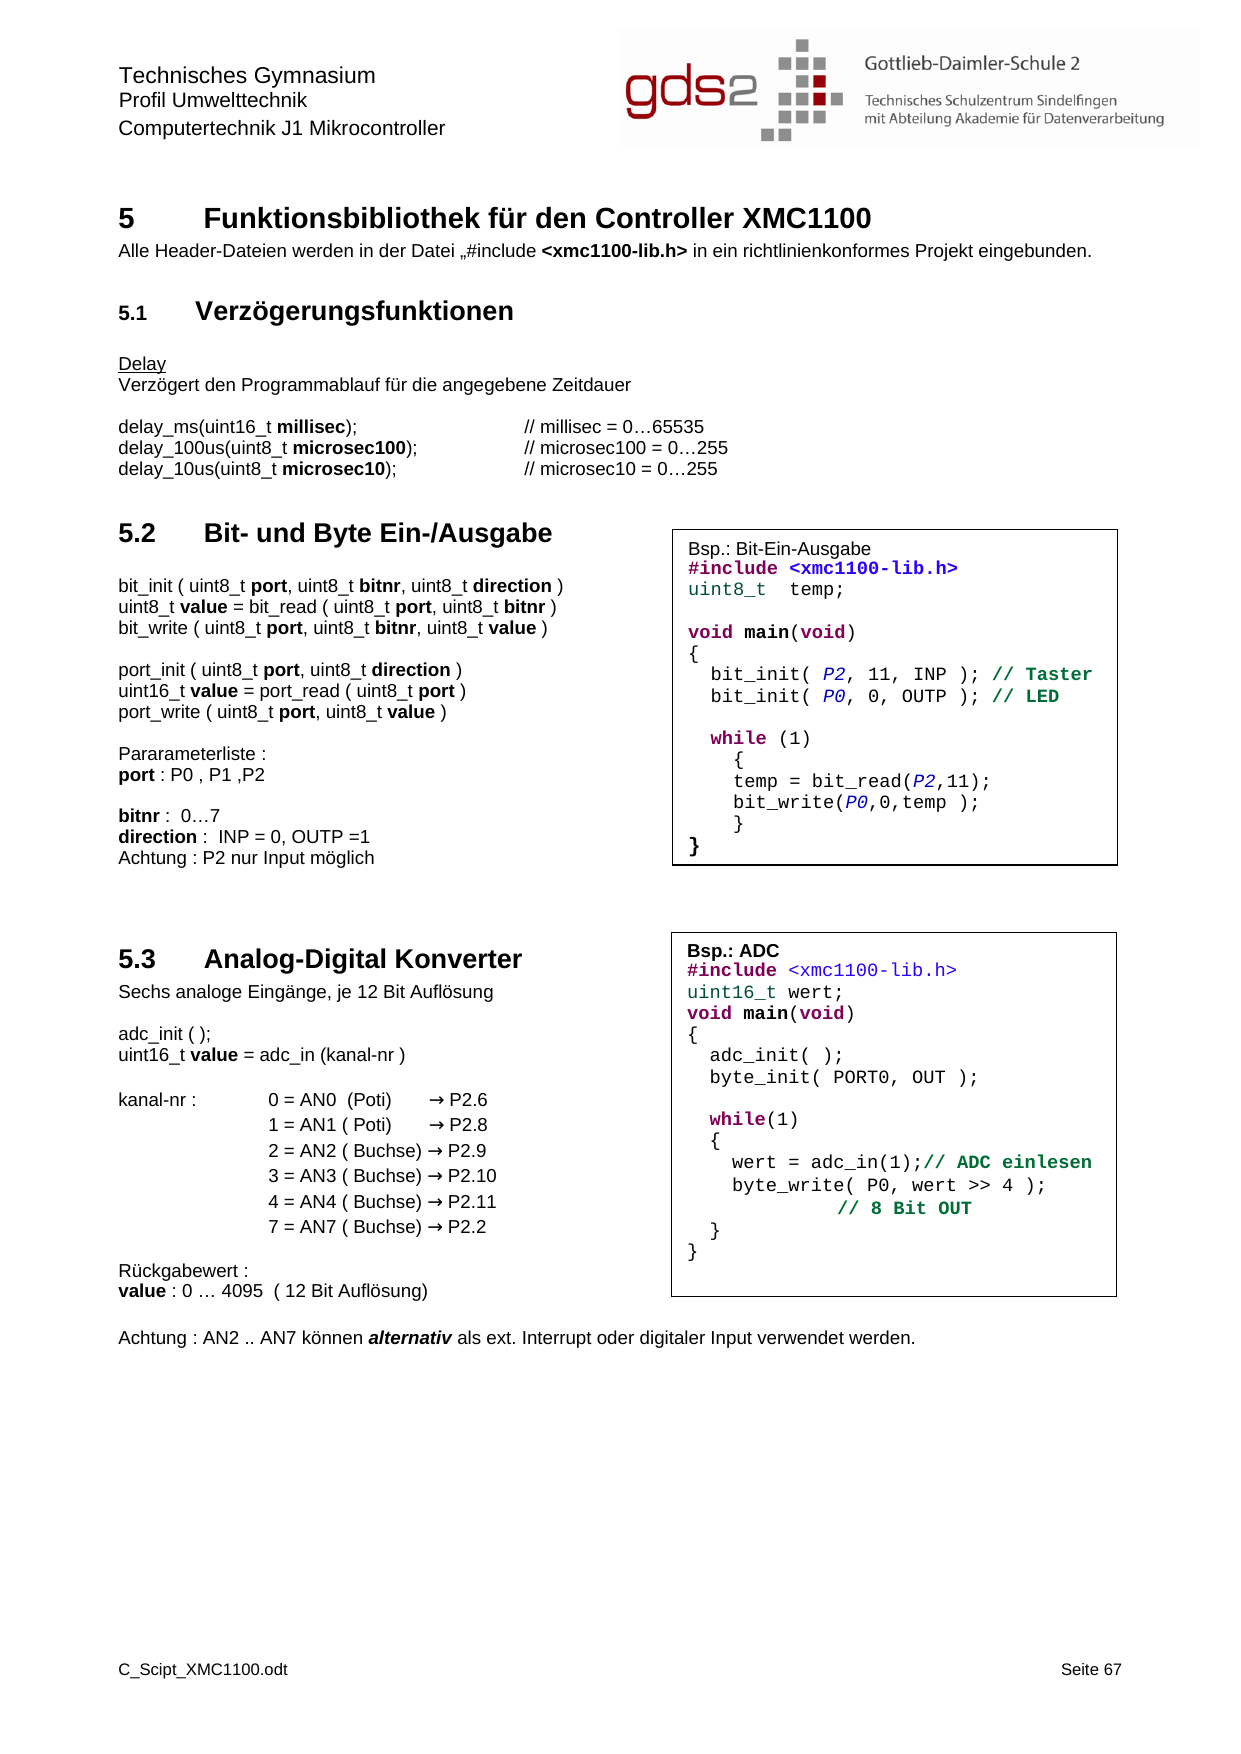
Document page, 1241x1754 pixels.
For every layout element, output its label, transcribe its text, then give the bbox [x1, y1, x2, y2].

text kanal-nr : 0 = AN0 (Poti) → P2.6 [118, 1086, 671, 1111]
text void main(void) [688, 623, 1102, 644]
text } [687, 1221, 1101, 1242]
text { [688, 644, 1102, 665]
text port_write ( uint8_t port, uint8_t value ) [118, 701, 672, 722]
text byte_write( P0, wert >> 4 ); // 8 Bit OUT [687, 1174, 1101, 1221]
text bit_write(P0,0,temp ); [688, 793, 1102, 814]
text delay_10us(uint8_t microsec10); // microsec10 = 0…255 [118, 458, 1122, 479]
text uint8_t temp; [688, 580, 1102, 601]
text uint8_t value = bit_read ( uint8_t port, uint8_t bitnr ) [118, 596, 672, 617]
text #include <xmc1100-lib.h> [687, 961, 1101, 982]
text bit_init( P2, 11, INP ); // Taster [688, 665, 1102, 686]
text 1 = AN1 ( Poti) → P2.8 [118, 1111, 671, 1137]
text uint16_t wert; [687, 982, 1101, 1004]
text 3 = AN3 ( Buchse) → P2.10 [118, 1162, 671, 1188]
text void main(void) [687, 1004, 1101, 1025]
text Achtung : AN2 .. AN7 können alternativ als ext. Interrupt oder digitaler Input verwendet werden. [118, 1327, 1122, 1348]
subtitle Bit- und Byte Ein-/Ausgabe [118, 518, 1122, 548]
subtitle Verzögerungsfunktionen [118, 296, 1122, 326]
text uint16_t value = adc_in (kanal-nr ) [118, 1044, 671, 1065]
text bit_init( P0, 0, OUTP ); // LED [688, 686, 1102, 708]
text adc_init ( ); [118, 1023, 671, 1044]
text port_init ( uint8_t port, uint8_t direction ) [118, 659, 672, 680]
text Sechs analoge Eingänge, je 12 Bit Auflösung [118, 981, 671, 1002]
text Achtung : P2 nur Input möglich [118, 848, 1122, 869]
text direction : INP = 0, OUTP =1 [118, 827, 672, 848]
text Alle Header-Dateien werden in der Datei „#include <xmc1100-lib.h> in ein richtlinienkonformes Projekt eingebunden. [118, 241, 1122, 262]
text value : 0 … 4095 ( 12 Bit Auflösung) [118, 1281, 1122, 1302]
text byte_init( PORT0, OUT ); [687, 1067, 1101, 1089]
text { [687, 1131, 1101, 1152]
text bitnr : 0…7 [118, 806, 672, 827]
text bit_write ( uint8_t port, uint8_t bitnr, uint8_t value ) [118, 617, 672, 638]
picture [617, 28, 1201, 146]
text Rückgabewert : [118, 1260, 671, 1281]
text while(1) [687, 1110, 1101, 1131]
text Bsp.: Bit-Ein-Ausgabe [688, 538, 1102, 559]
text wert = adc_in(1);// ADC einlesen [687, 1152, 1101, 1174]
text Pararameterliste : [118, 743, 672, 764]
subtitle Funktionsbibliothek für den Controller XMC1100 [118, 202, 1122, 234]
text bit_init ( uint8_t port, uint8_t bitnr, uint8_t direction ) [118, 576, 672, 596]
text { [687, 1025, 1101, 1046]
text Bsp.: ADC [687, 940, 1101, 961]
text uint16_t value = port_read ( uint8_t port ) [118, 680, 672, 701]
text } [688, 835, 1102, 857]
text 2 = AN2 ( Buchse) → P2.9 [118, 1137, 671, 1162]
text } [687, 1242, 1101, 1263]
text temp = bit_read(P2,11); [688, 771, 1102, 793]
text port : P0 , P1 ,P2 [118, 764, 672, 785]
text 4 = AN4 ( Buchse) → P2.11 [118, 1188, 671, 1213]
text adc_init( ); [687, 1046, 1101, 1067]
subtitle Analog-Digital Konverter [118, 944, 671, 975]
text Delay Verzögert den Programmablauf für die angegebene Zeitdauer [118, 353, 1122, 395]
text 7 = AN7 ( Buchse) → P2.2 [118, 1213, 671, 1239]
text { [688, 750, 1102, 771]
text #include <xmc1100-lib.h> [688, 559, 1102, 580]
text } [688, 814, 1102, 835]
text delay_100us(uint8_t microsec100); // microsec100 = 0…255 [118, 437, 1122, 458]
text while (1) [688, 729, 1102, 750]
text delay_ms(uint16_t millisec); // millisec = 0…65535 [118, 416, 1122, 437]
